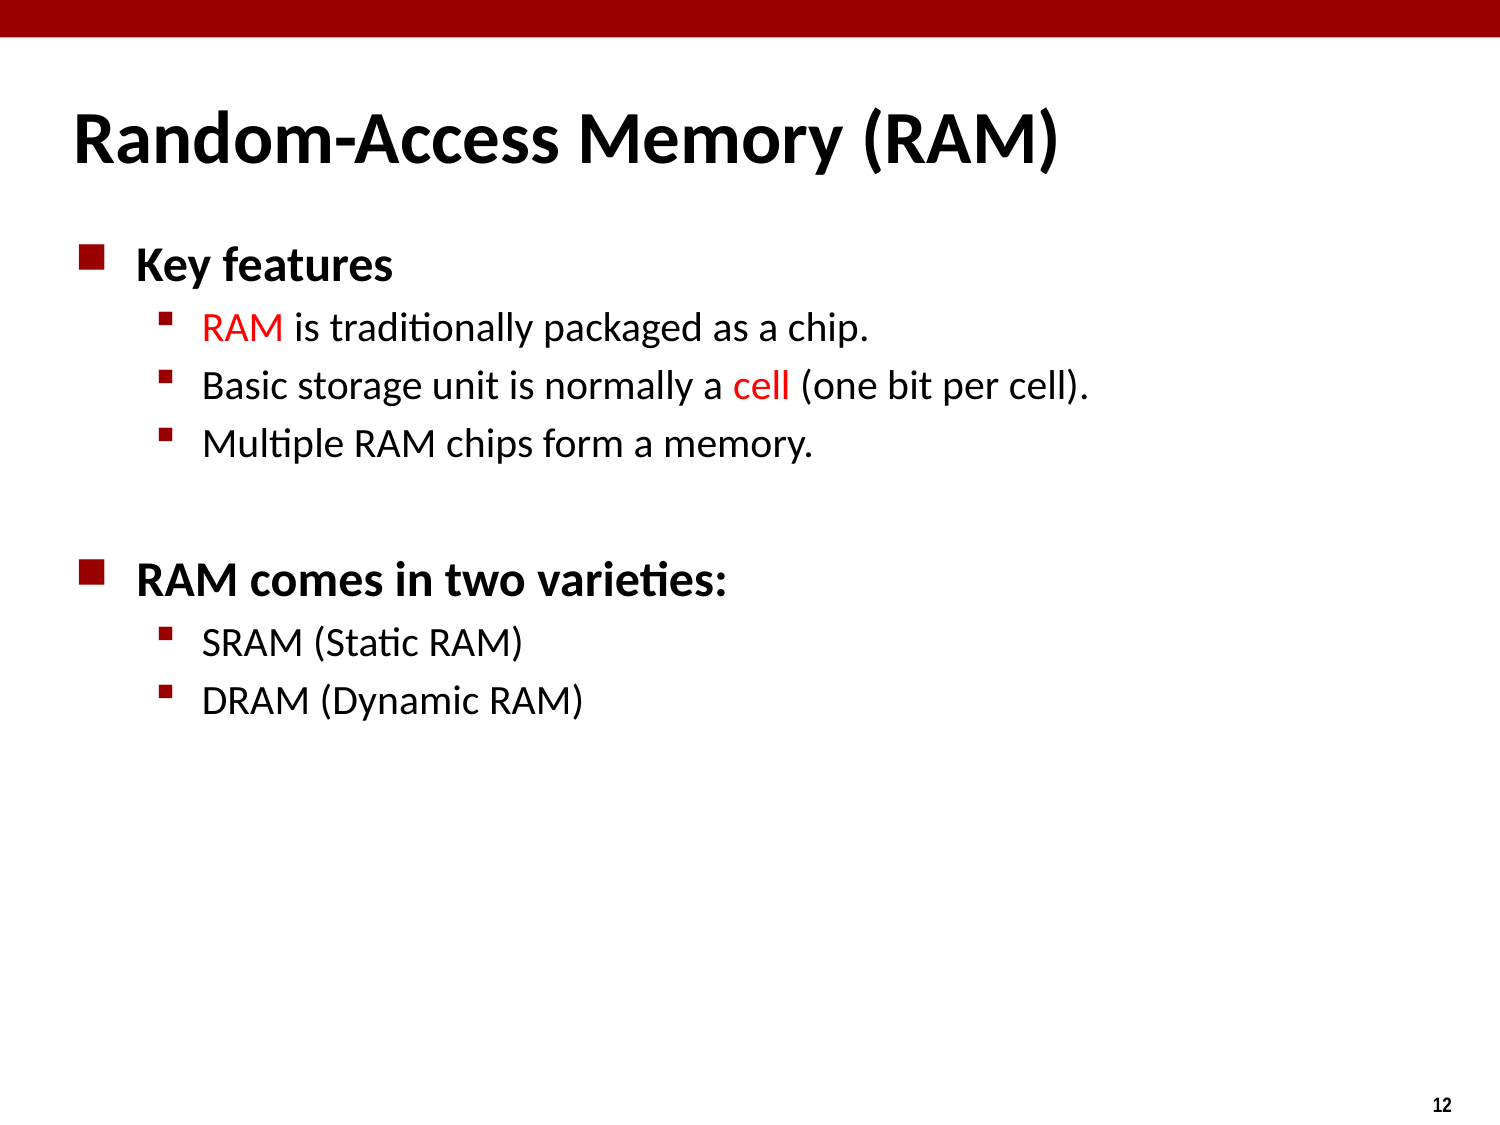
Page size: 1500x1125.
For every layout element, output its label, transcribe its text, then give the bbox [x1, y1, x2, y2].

title Random-Access Memory (RAM) [58, 71, 1304, 197]
list Key features RAM is traditionally packaged as a chip. Basic storage unit is normally a cell (one bit per cell). Multiple RAM chips form a memory. RAM comes in two varieties: SRAM (Static RAM) DRAM (Dynamic RAM) [65, 223, 1450, 1040]
